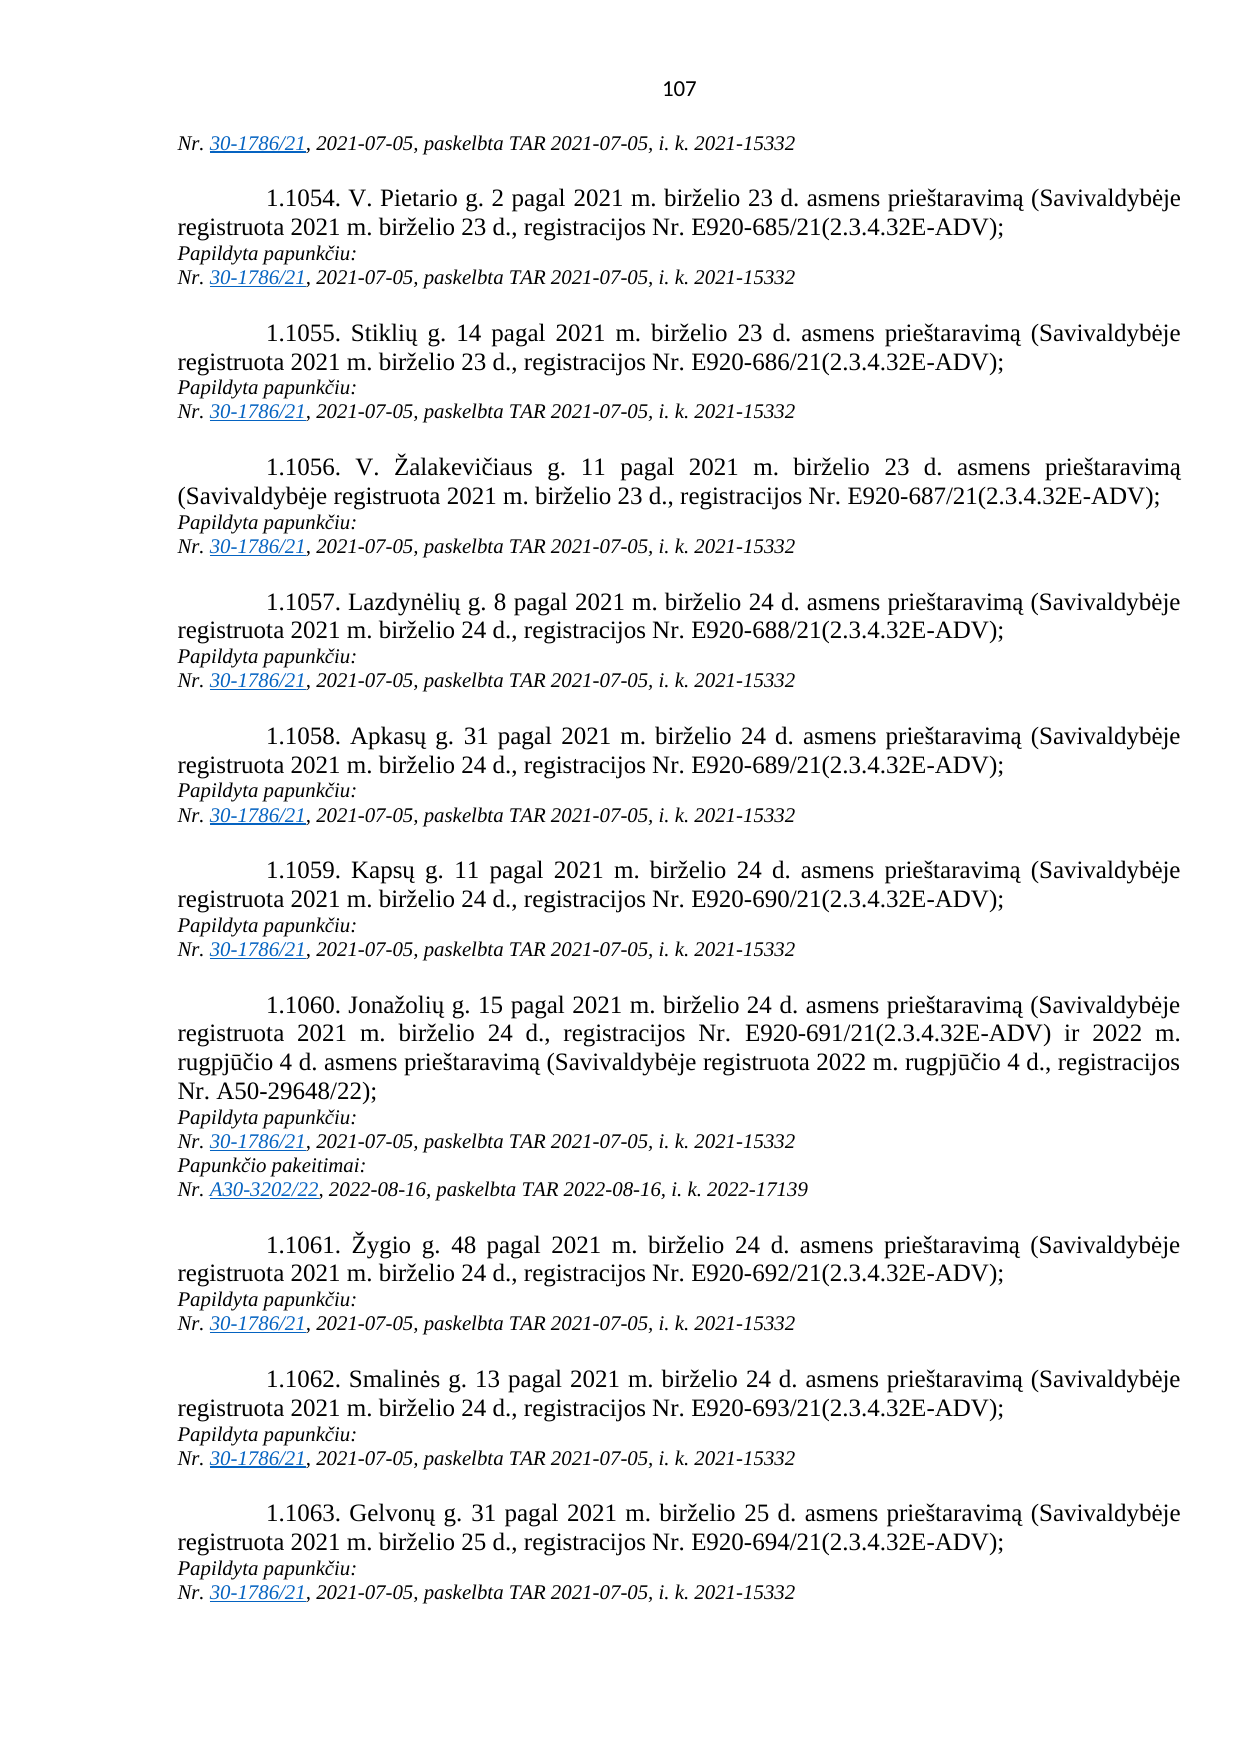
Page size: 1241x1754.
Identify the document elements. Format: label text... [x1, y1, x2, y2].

text 1.1055. Stiklių g. 14 pagal 2021 m. birželio 23 d. asmens prieštaravimą (Savivaldybėje registruota 2021 m. birželio 23 d., registracijos Nr. E920-686/21(2.3.4.32E-ADV); [177, 318, 1181, 375]
text Nr. 30-1786/21, 2021-07-05, paskelbta TAR 2021-07-05, i. k. 2021-15332 [177, 1446, 1181, 1470]
text 1.1057. Lazdynėlių g. 8 pagal 2021 m. birželio 24 d. asmens prieštaravimą (Savivaldybėje registruota 2021 m. birželio 24 d., registracijos Nr. E920-688/21(2.3.4.32E-ADV); [177, 587, 1181, 644]
text 1.1061. Žygio g. 48 pagal 2021 m. birželio 24 d. asmens prieštaravimą (Savivaldybėje registruota 2021 m. birželio 24 d., registracijos Nr. E920-692/21(2.3.4.32E-ADV); [177, 1230, 1181, 1287]
text Papildyta papunkčiu: [177, 510, 1181, 534]
text 1.1060. Jonažolių g. 15 pagal 2021 m. birželio 24 d. asmens prieštaravimą (Savivaldybėje registruota 2021 m. birželio 24 d., registracijos Nr. E920-691/21(2.3.4.32E-ADV) ir 2022 m. rugpjūčio 4 d. asmens prieštaravimą (Savivaldybėje registruota 2022 m. rugpjūčio 4 d., registracijos Nr. A50-29648/22); [177, 990, 1181, 1105]
text Nr. 30-1786/21, 2021-07-05, paskelbta TAR 2021-07-05, i. k. 2021-15332 [177, 265, 1181, 289]
text 1.1063. Gelvonų g. 31 pagal 2021 m. birželio 25 d. asmens prieštaravimą (Savivaldybėje registruota 2021 m. birželio 25 d., registracijos Nr. E920-694/21(2.3.4.32E-ADV); [177, 1498, 1181, 1556]
text Papildyta papunkčiu: [177, 778, 1181, 802]
text Papildyta papunkčiu: [177, 1422, 1181, 1446]
text Papildyta papunkčiu: [177, 241, 1181, 265]
text Papildyta papunkčiu: [177, 913, 1181, 937]
text Nr. 30-1786/21, 2021-07-05, paskelbta TAR 2021-07-05, i. k. 2021-15332 [177, 1129, 1181, 1153]
text Papildyta papunkčiu: [177, 1105, 1181, 1129]
text Papildyta papunkčiu: [177, 375, 1181, 399]
text Nr. 30-1786/21, 2021-07-05, paskelbta TAR 2021-07-05, i. k. 2021-15332 [177, 399, 1181, 423]
text Nr. 30-1786/21, 2021-07-05, paskelbta TAR 2021-07-05, i. k. 2021-15332 [177, 534, 1181, 558]
text 1.1059. Kapsų g. 11 pagal 2021 m. birželio 24 d. asmens prieštaravimą (Savivaldybėje registruota 2021 m. birželio 24 d., registracijos Nr. E920-690/21(2.3.4.32E-ADV); [177, 855, 1181, 913]
text Nr. 30-1786/21, 2021-07-05, paskelbta TAR 2021-07-05, i. k. 2021-15332 [177, 802, 1181, 827]
text Papildyta papunkčiu: [177, 1556, 1181, 1580]
text Papildyta papunkčiu: [177, 1287, 1181, 1311]
text Papunkčio pakeitimai: [177, 1153, 1181, 1177]
text Papildyta papunkčiu: [177, 644, 1181, 668]
text 1.1062. Smalinės g. 13 pagal 2021 m. birželio 24 d. asmens prieštaravimą (Savivaldybėje registruota 2021 m. birželio 24 d., registracijos Nr. E920-693/21(2.3.4.32E-ADV); [177, 1364, 1181, 1422]
text Nr. 30-1786/21, 2021-07-05, paskelbta TAR 2021-07-05, i. k. 2021-15332 [177, 1580, 1181, 1604]
text 1.1058. Apkasų g. 31 pagal 2021 m. birželio 24 d. asmens prieštaravimą (Savivaldybėje registruota 2021 m. birželio 24 d., registracijos Nr. E920-689/21(2.3.4.32E-ADV); [177, 721, 1181, 778]
text Nr. 30-1786/21, 2021-07-05, paskelbta TAR 2021-07-05, i. k. 2021-15332 [177, 668, 1181, 692]
text Nr. 30-1786/21, 2021-07-05, paskelbta TAR 2021-07-05, i. k. 2021-15332 [177, 937, 1181, 961]
text Nr. 30-1786/21, 2021-07-05, paskelbta TAR 2021-07-05, i. k. 2021-15332 [177, 1311, 1181, 1335]
text 1.1056. V. Žalakevičiaus g. 11 pagal 2021 m. birželio 23 d. asmens prieštaravimą (Savivaldybėje registruota 2021 m. birželio 23 d., registracijos Nr. E920-687/21(2.3.4.32E-ADV); [177, 452, 1181, 510]
text Nr. 30-1786/21, 2021-07-05, paskelbta TAR 2021-07-05, i. k. 2021-15332 [177, 131, 1181, 155]
text 1.1054. V. Pietario g. 2 pagal 2021 m. birželio 23 d. asmens prieštaravimą (Savivaldybėje registruota 2021 m. birželio 23 d., registracijos Nr. E920-685/21(2.3.4.32E-ADV); [177, 183, 1181, 241]
text Nr. A30-3202/22, 2022-08-16, paskelbta TAR 2022-08-16, i. k. 2022-17139 [177, 1177, 1181, 1201]
